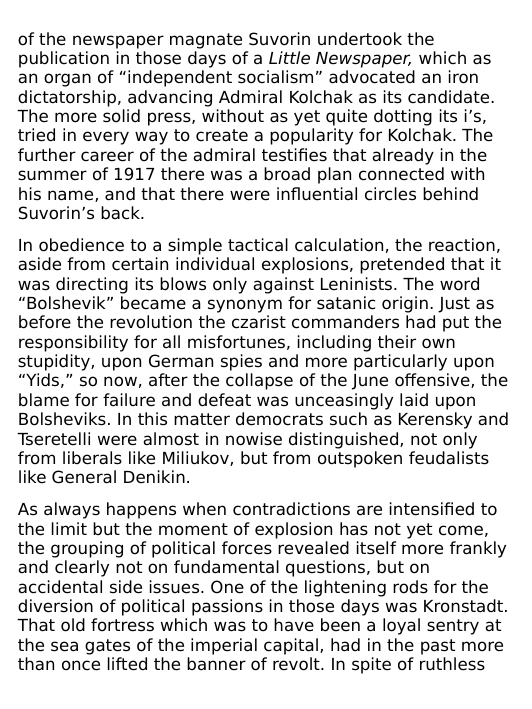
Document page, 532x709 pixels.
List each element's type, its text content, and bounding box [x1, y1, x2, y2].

text of the newspaper magnate Suvorin undertook the publication in those days of a Little Newspaper, which as an organ of “independent socialism” advocated an iron dictatorship, advancing Admiral Kolchak as its candidate. The more solid press, without as yet quite dotting its i’s, tried in every way to create a popularity for Kolchak. The further career of the admiral testifies that already in the summer of 1917 there was a broad plan connected with his name, and that there were influential circles behind Suvorin’s back. [18, 29, 514, 223]
text In obedience to a simple tactical calculation, the reaction, aside from certain individual explosions, pretended that it was directing its blows only against Leninists. The word “Bolshevik” became a synonym for satanic origin. Just as before the revolution the czarist commanders had put the responsibility for all misfortunes, including their own stupidity, upon German spies and more particularly upon “Yids,” so now, after the collapse of the June offensive, the blame for failure and defeat was unceasingly laid upon Bolsheviks. In this matter democrats such as Kerensky and Tseretelli were almost in nowise distinguished, not only from liberals like Miliukov, but from outspoken feudalists like General Denikin. [18, 236, 514, 488]
text As always happens when contradictions are intensified to the limit but the moment of explosion has not yet come, the grouping of political forces revealed itself more frankly and clearly not on fundamental questions, but on accidental side issues. One of the lightening rods for the diversion of political passions in those days was Kronstadt. That old fortress which was to have been a loyal sentry at the sea gates of the imperial capital, had in the past more than once lifted the banner of revolt. In spite of ruthless [18, 500, 514, 674]
